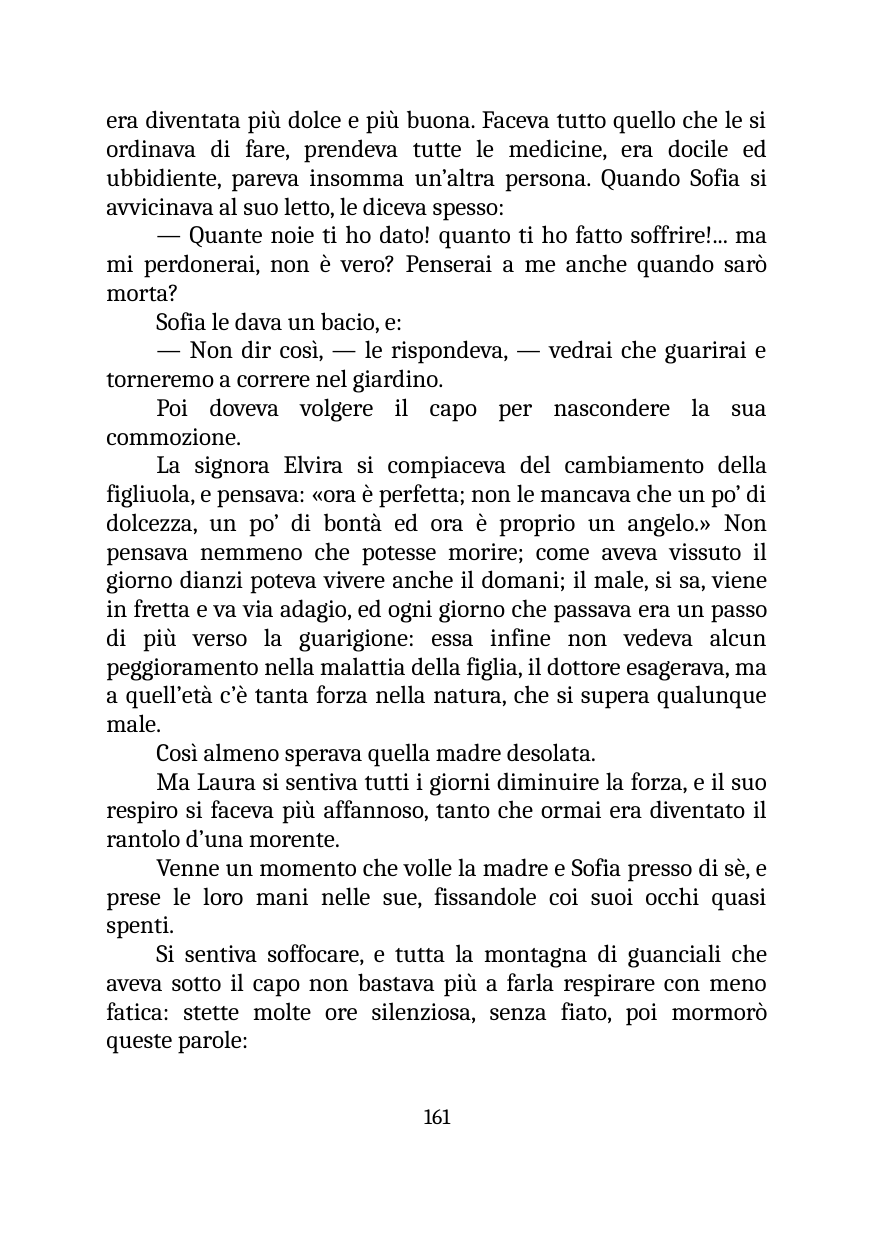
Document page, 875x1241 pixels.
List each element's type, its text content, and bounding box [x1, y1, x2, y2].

text Sofia le dava un bacio, e: [106, 307, 768, 336]
text Venne un momento che volle la madre e Sofia presso di sè, e prese le loro mani nelle sue, fissandole coi suoi occhi quasi spenti. [106, 854, 768, 940]
text La signora Elvira si compiaceva del cambiamento della figliuola, e pensava: «ora è perfetta; non le mancava che un po’ di dolcezza, un po’ di bontà ed ora è proprio un angelo.» Non pensava nemmeno che potesse morire; come aveva vissuto il giorno dianzi poteva vivere anche il domani; il male, si sa, viene in fretta e va via adagio, ed ogni giorno che passava era un passo di più verso la guarigione: essa infine non vedeva alcun peggioramento nella malattia della figlia, il dottore esagerava, ma a quell’età c’è tanta forza nella natura, che si supera qualunque male. [106, 451, 768, 739]
text Ma Laura si sentiva tutti i giorni diminuire la forza, e il suo respiro si faceva più affannoso, tanto che ormai era diventato il rantolo d’una morente. [106, 767, 768, 854]
text — Non dir così, — le rispondeva, — vedrai che guarirai e torneremo a correre nel giardino. [106, 336, 768, 394]
text Si sentiva soffocare, e tutta la montagna di guanciali che aveva sotto il capo non bastava più a farla respirare con meno fatica: stette molte ore silenziosa, senza fiato, poi mormorò queste parole: [106, 940, 768, 1055]
text Così almeno sperava quella madre desolata. [106, 739, 768, 767]
text era diventata più dolce e più buona. Faceva tutto quello che le si ordinava di fare, prendeva tutte le medicine, era docile ed ubbidiente, pareva insomma un’altra persona. Quando Sofia si avvicinava al suo letto, le diceva spesso: [106, 106, 768, 221]
text — Quante noie ti ho dato! quanto ti ho fatto soffrire!... ma mi perdonerai, non è vero? Penserai a me anche quando sarò morta? [106, 221, 768, 307]
text Poi doveva volgere il capo per nascondere la sua commozione. [106, 394, 768, 451]
